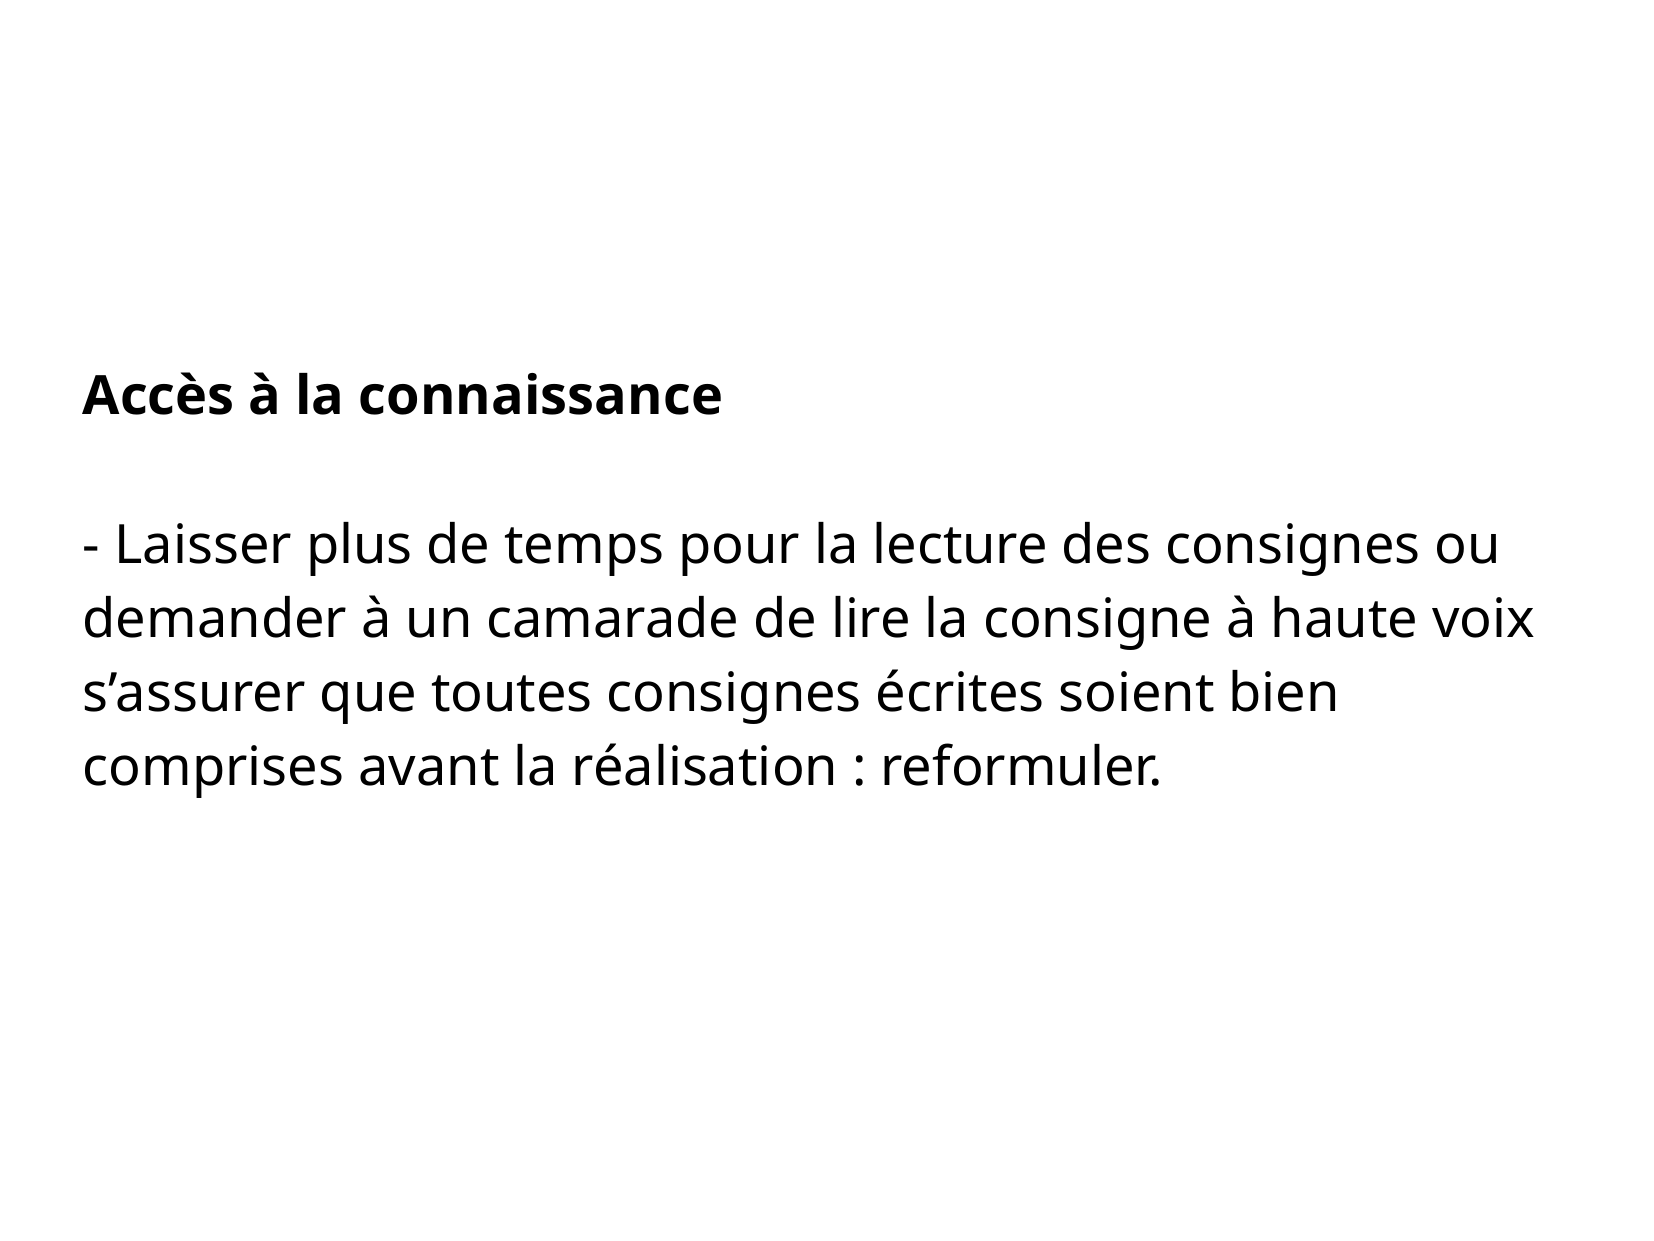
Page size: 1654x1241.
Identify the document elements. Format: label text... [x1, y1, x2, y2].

subtitle Accès à la connaissance - Laisser plus de temps pour la lecture des consignes ou demander à un camarade de lire la consigne à haute voix s’assurer que toutes consignes écrites soient bien comprises avant la réalisation : reformuler. [82, 49, 1571, 1109]
